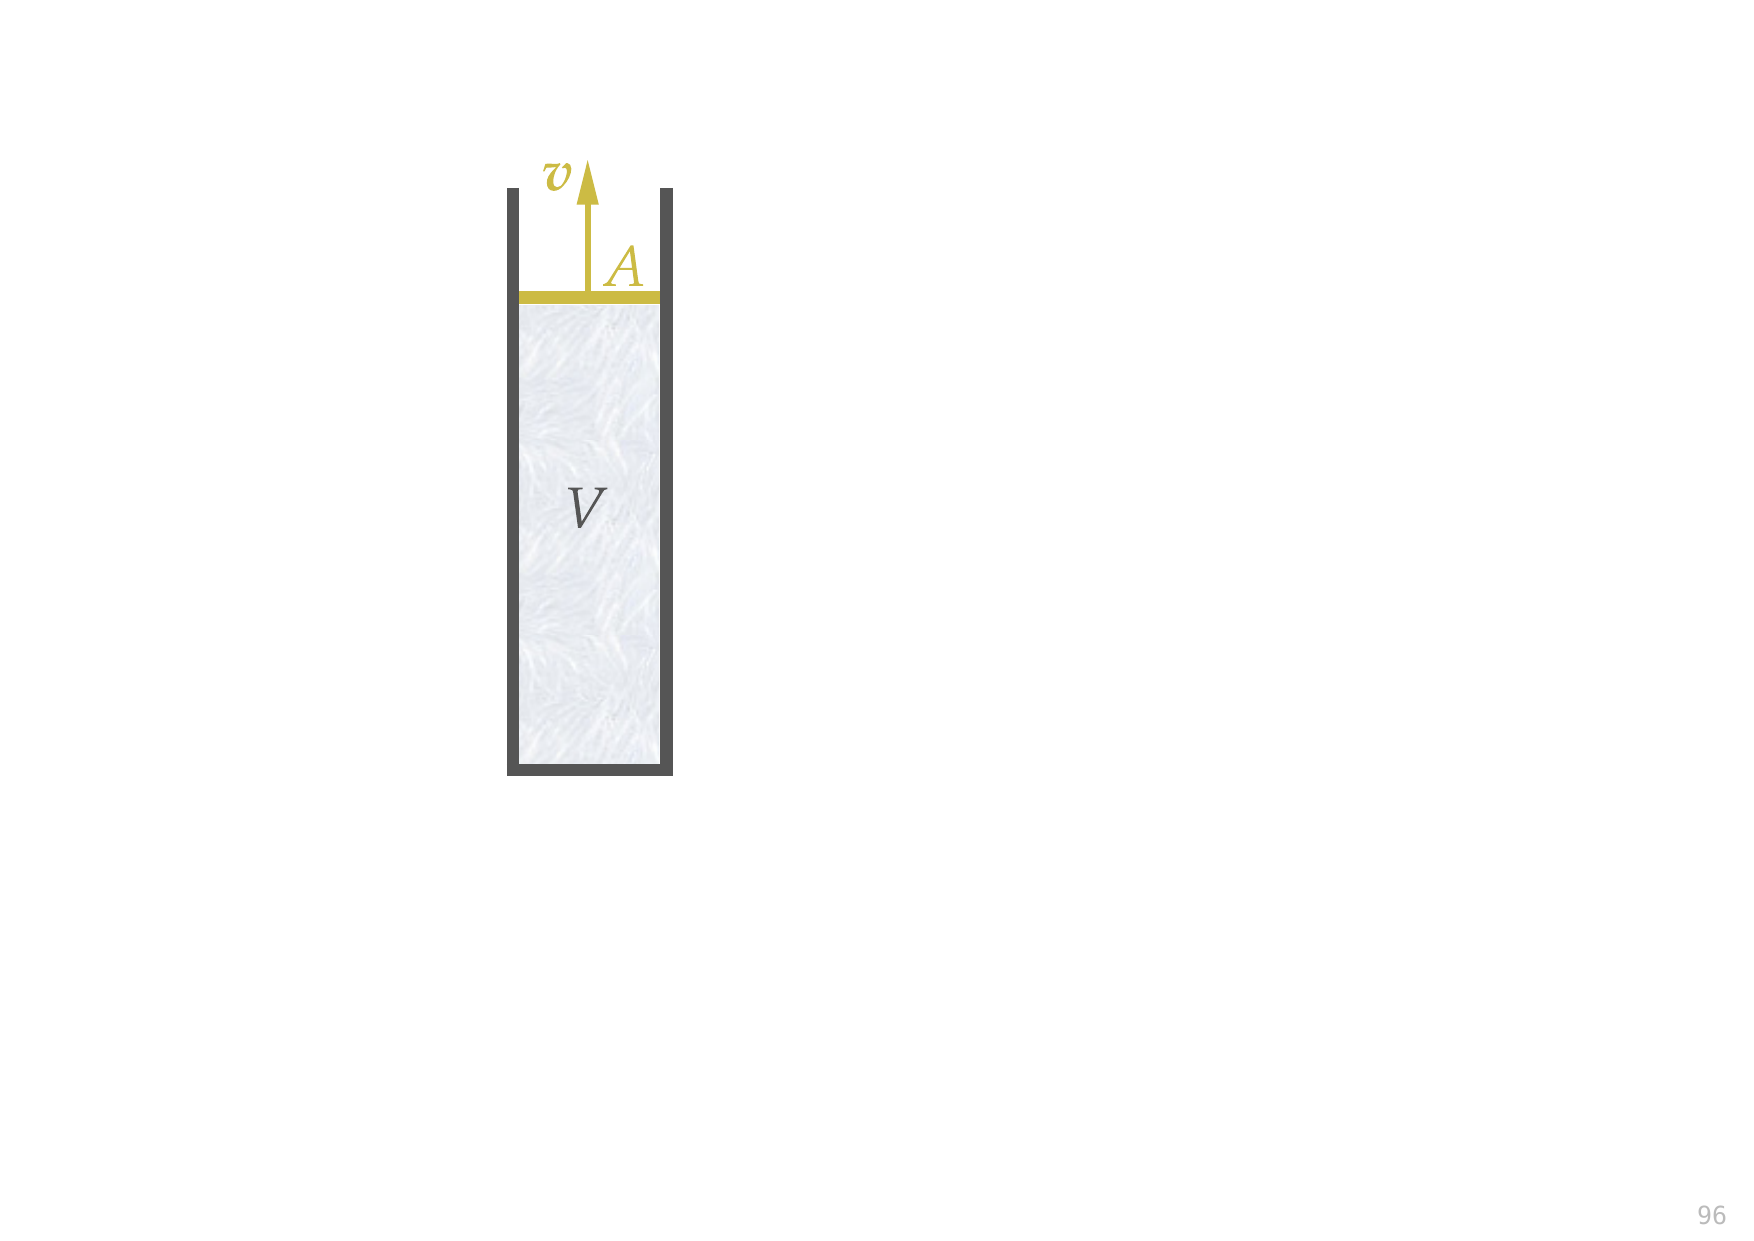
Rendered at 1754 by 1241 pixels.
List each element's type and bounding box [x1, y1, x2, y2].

text_box [519, 305, 660, 764]
text_box [543, 163, 572, 191]
text_box [603, 245, 644, 286]
